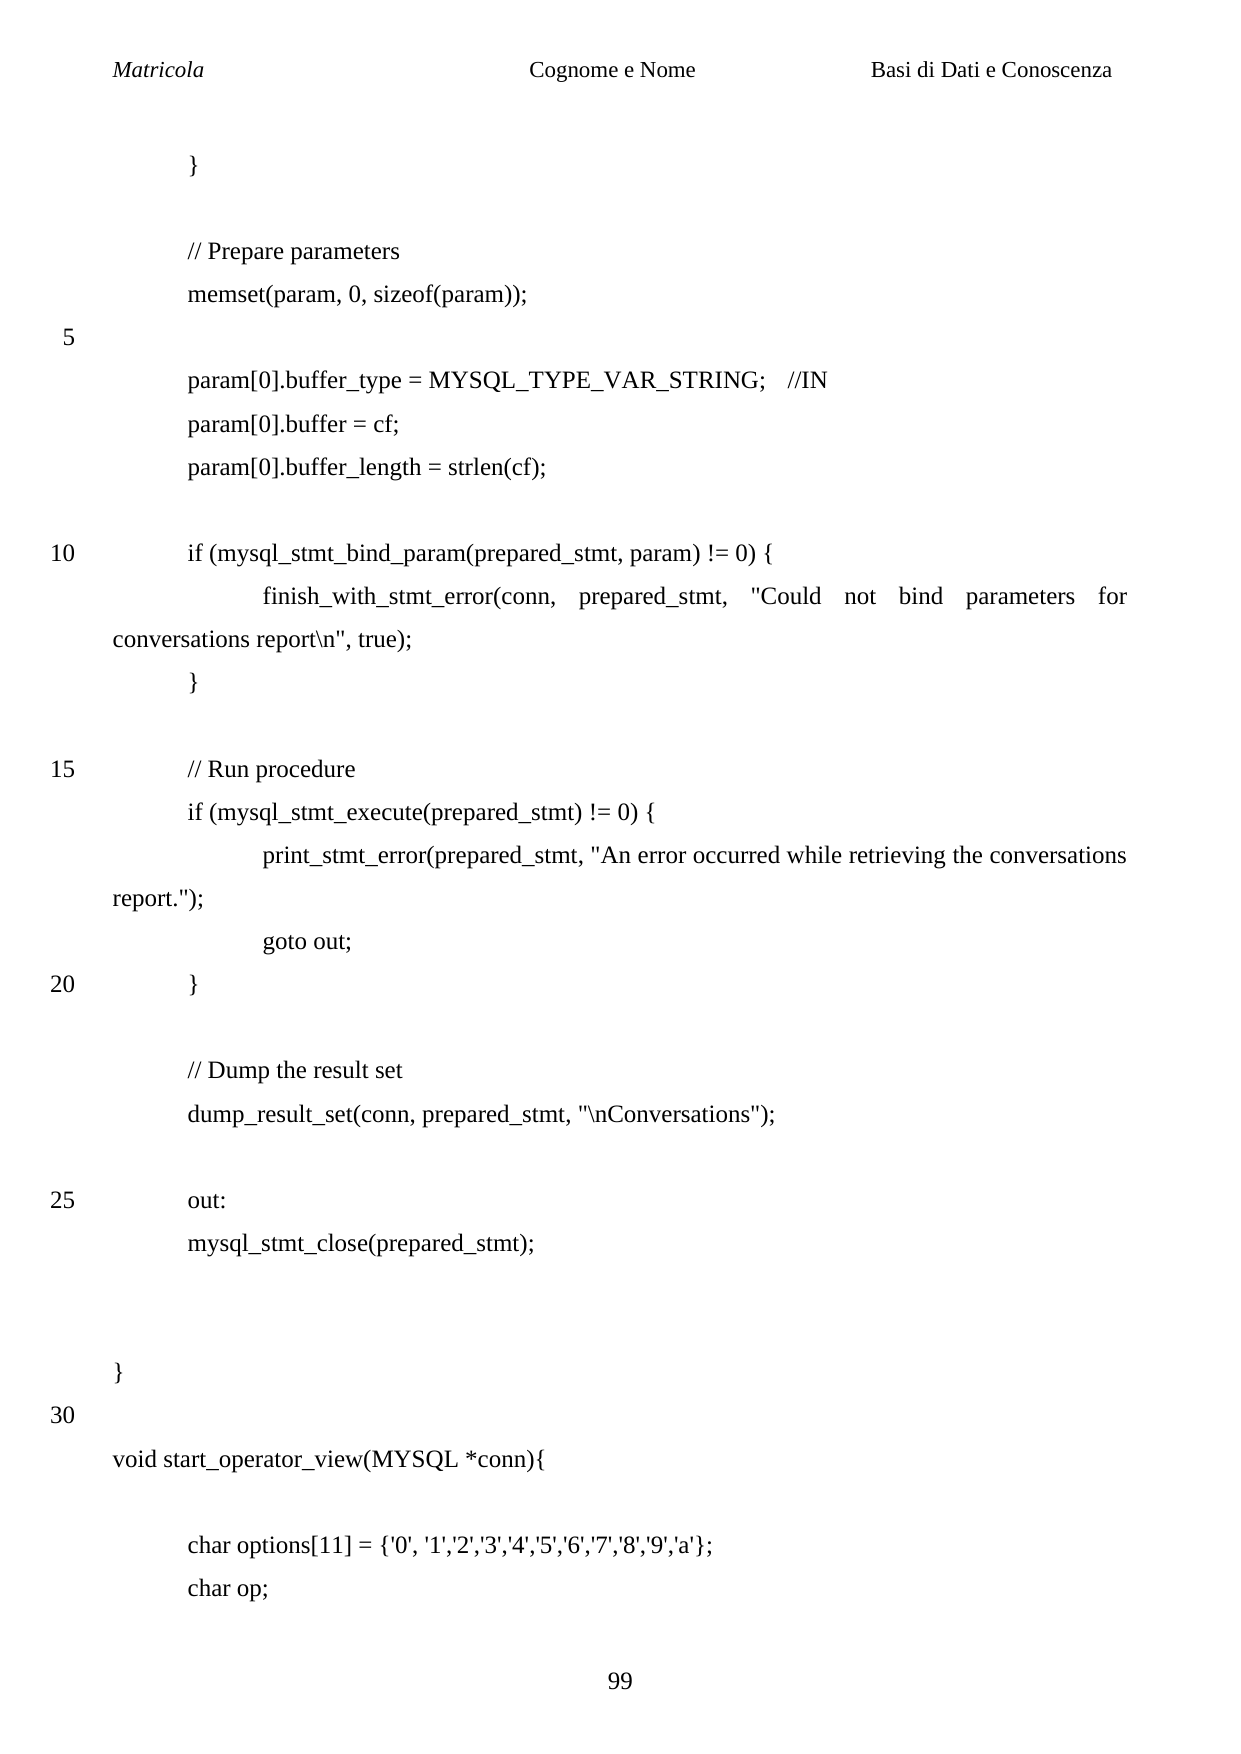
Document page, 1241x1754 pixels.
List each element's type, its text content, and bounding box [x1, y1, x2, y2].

text param[0].buffer = cf; [112, 409, 1128, 437]
text if (mysql_stmt_execute(prepared_stmt) != 0) { [112, 797, 1128, 826]
text // Dump the result set [112, 1056, 1128, 1084]
text if (mysql_stmt_bind_param(prepared_stmt, param) != 0) { [112, 538, 1128, 567]
text } [112, 150, 1128, 179]
text out: [112, 1185, 1128, 1214]
text memset(param, 0, sizeof(param)); [112, 279, 1128, 308]
text void start_operator_view(MYSQL *conn){ [112, 1444, 1128, 1472]
text char options[11] = {'0', '1','2','3','4','5','6','7','8','9','a'}; [112, 1530, 1128, 1559]
text finish_with_stmt_error(conn, prepared_stmt, "Could not bind parameters for conversations report\n", true); [112, 581, 1128, 653]
text // Prepare parameters [112, 236, 1128, 265]
text mysql_stmt_close(prepared_stmt); [112, 1228, 1128, 1257]
text goto out; [112, 926, 1128, 955]
text param[0].buffer_length = strlen(cf); [112, 452, 1128, 481]
text dump_result_set(conn, prepared_stmt, "\nConversations"); [112, 1099, 1128, 1127]
text } [112, 1357, 1128, 1386]
text } [112, 667, 1128, 696]
text char op; [112, 1573, 1128, 1602]
text param[0].buffer_type = MYSQL_TYPE_VAR_STRING; //IN [112, 366, 1128, 394]
text // Run procedure [112, 754, 1128, 782]
text } [112, 969, 1128, 998]
text print_stmt_error(prepared_stmt, "An error occurred while retrieving the conversations report."); [112, 840, 1128, 912]
